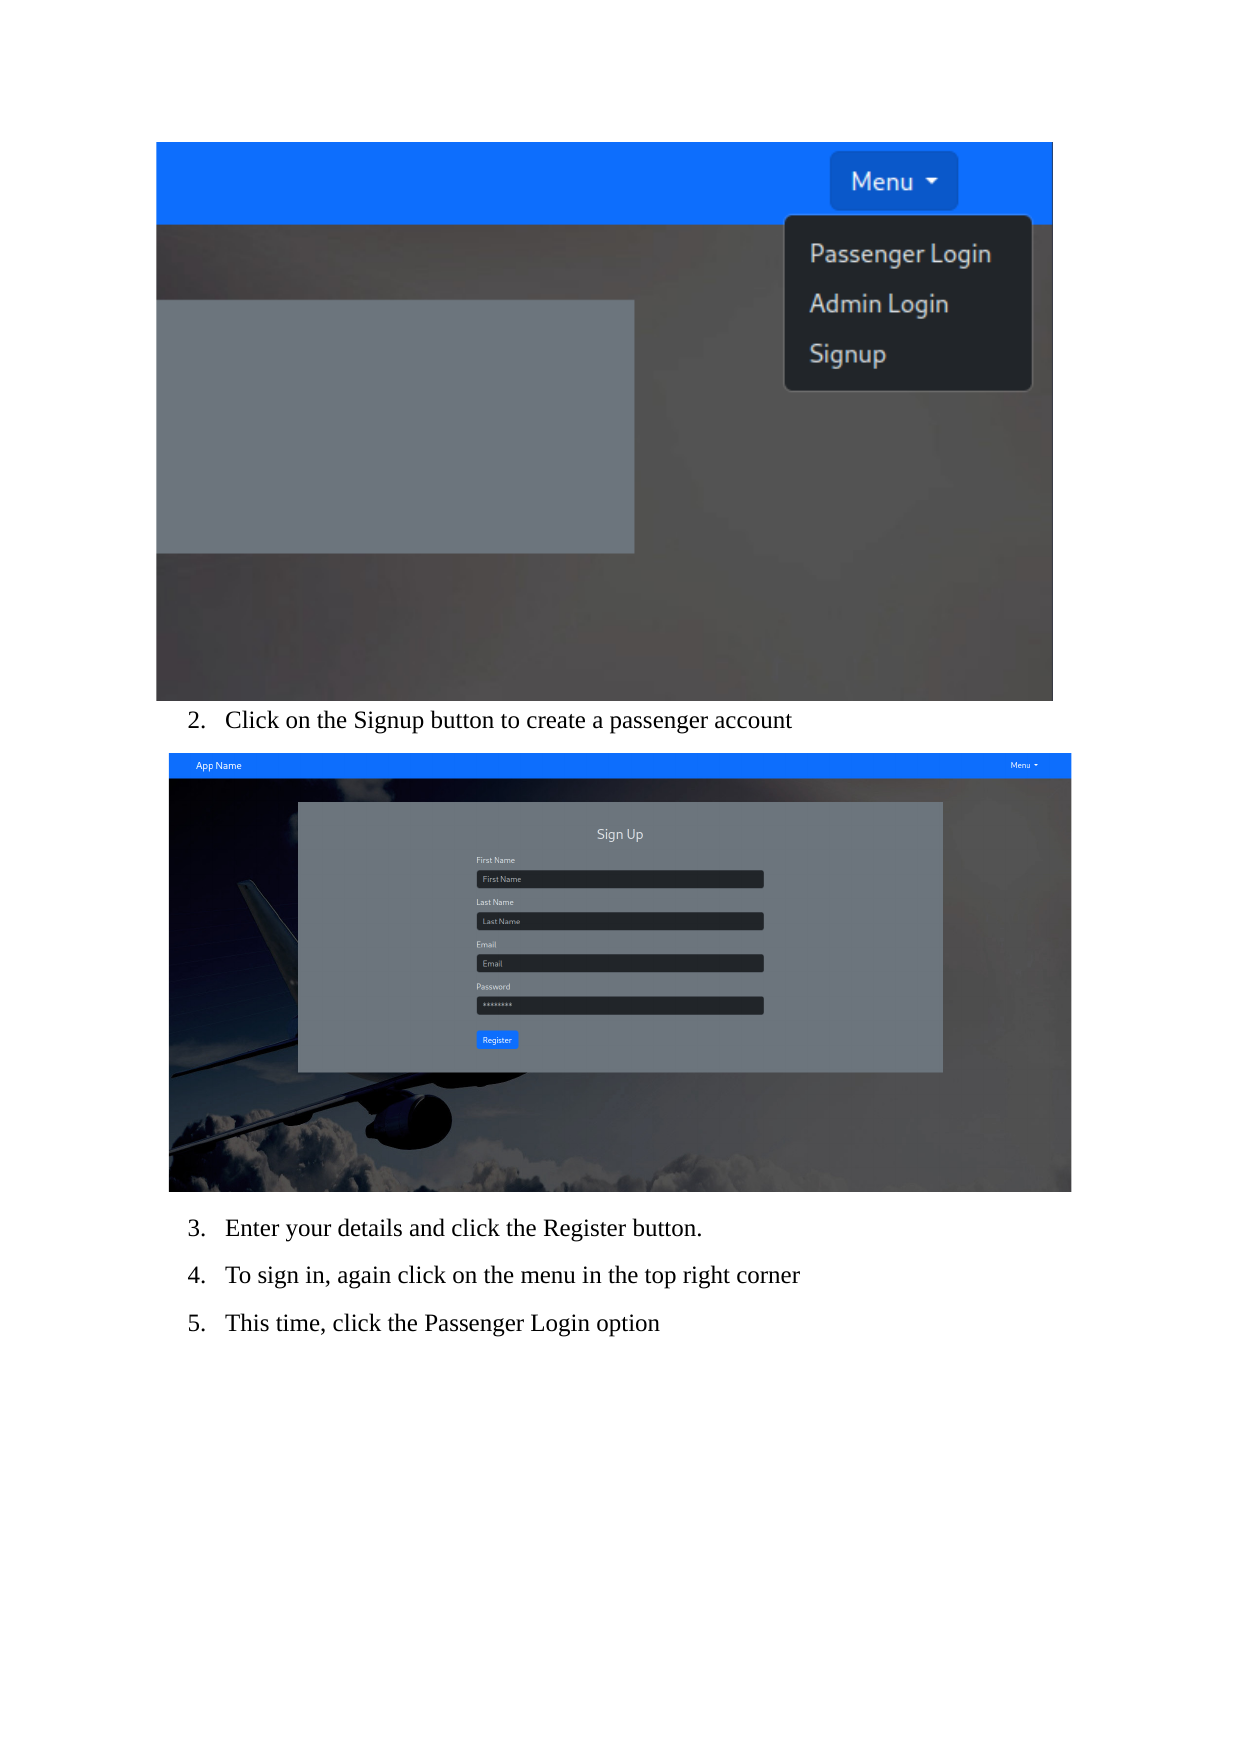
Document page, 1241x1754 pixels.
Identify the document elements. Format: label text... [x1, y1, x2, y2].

list To sign in, again click on the menu in the top right corner [187, 1260, 1090, 1289]
list Enter your details and click the Register button. [187, 1192, 1090, 1241]
picture [156, 142, 1053, 701]
list Click on the Signup button to create a passenger account [187, 673, 1090, 734]
list This time, click the Passenger Login option [187, 1308, 1090, 1337]
picture [168, 753, 1072, 1192]
